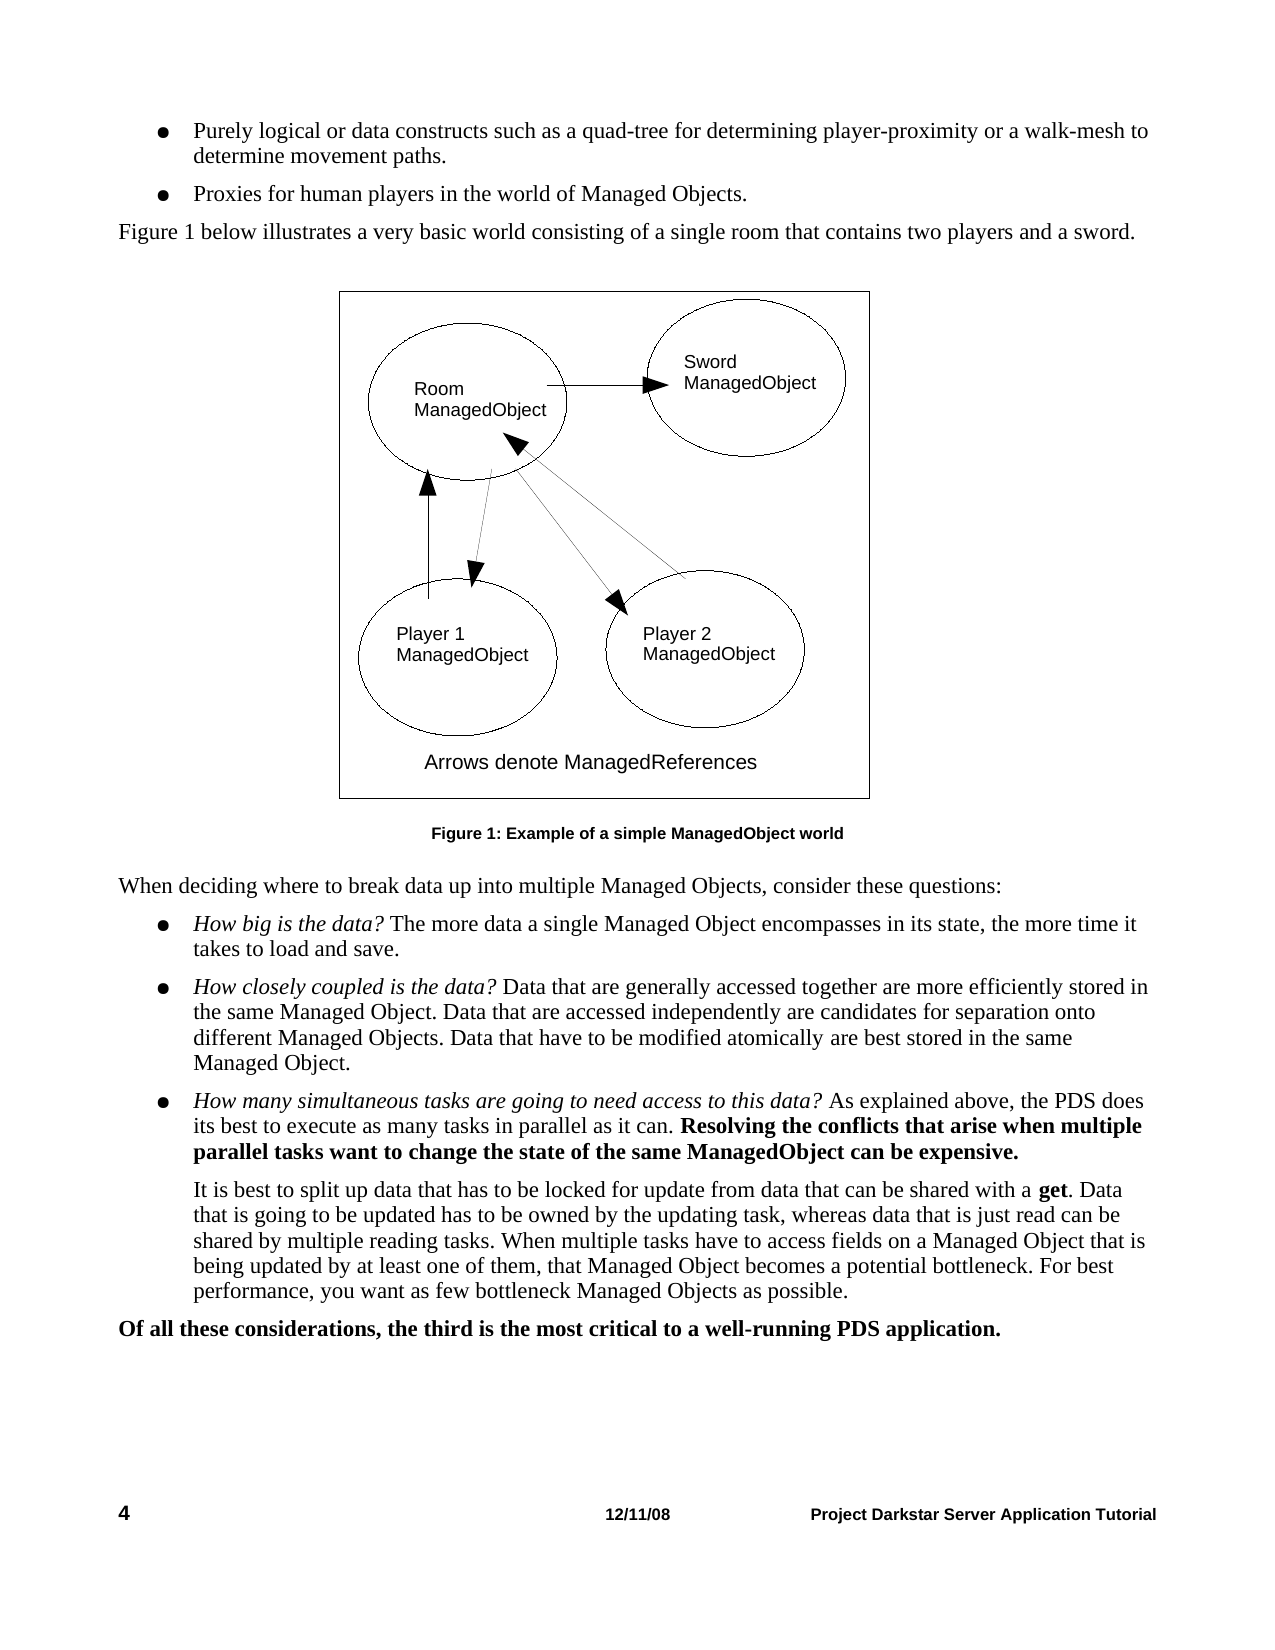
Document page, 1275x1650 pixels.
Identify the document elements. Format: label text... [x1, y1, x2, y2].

text It is best to split up data that has to be locked for update from data that can be shared with a get. Data that is going to be updated has to be owned by the updating task, whereas data that is just read can be shared by multiple reading tasks. When multiple tasks have to access fields on a Managed Object that is being updated by at least one of them, that Managed Object becomes a potential bottleneck. For best performance, you want as few bottleneck Managed Objects as possible. [193, 1177, 1157, 1304]
text Figure 1 below illustrates a very basic world consisting of a single room that contains two players and a sword. [118, 219, 1157, 245]
list Proxies for human players in the world of Managed Objects. [156, 181, 1157, 207]
text When deciding where to break data up into multiple Managed Objects, consider these questions: [118, 873, 1157, 898]
text Figure 1: Example of a simple ManagedObject world [118, 824, 1157, 843]
list Purely logical or data constructs such as a quad-tree for determining player-proximity or a walk-mesh to determine movement paths. [156, 118, 1157, 169]
text Of all these considerations, the third is the most critical to a well-running PDS application. [118, 1316, 1157, 1342]
list How many simultaneous tasks are going to need access to this data? As explained above, the PDS does its best to execute as many tasks in parallel as it can. Resolving the conflicts that arise when multiple parallel tasks want to change the state of the same ManagedObject can be expensive. [156, 1088, 1157, 1164]
list How big is the data? The more data a single Managed Object encompasses in its state, the more time it takes to load and save. [156, 911, 1157, 961]
list How closely coupled is the data? Data that are generally accessed together are more efficiently stored in the same Managed Object. Data that are accessed independently are candidates for separation onto different Managed Objects. Data that have to be modified atomically are best stored in the same Managed Object. [156, 974, 1157, 1076]
